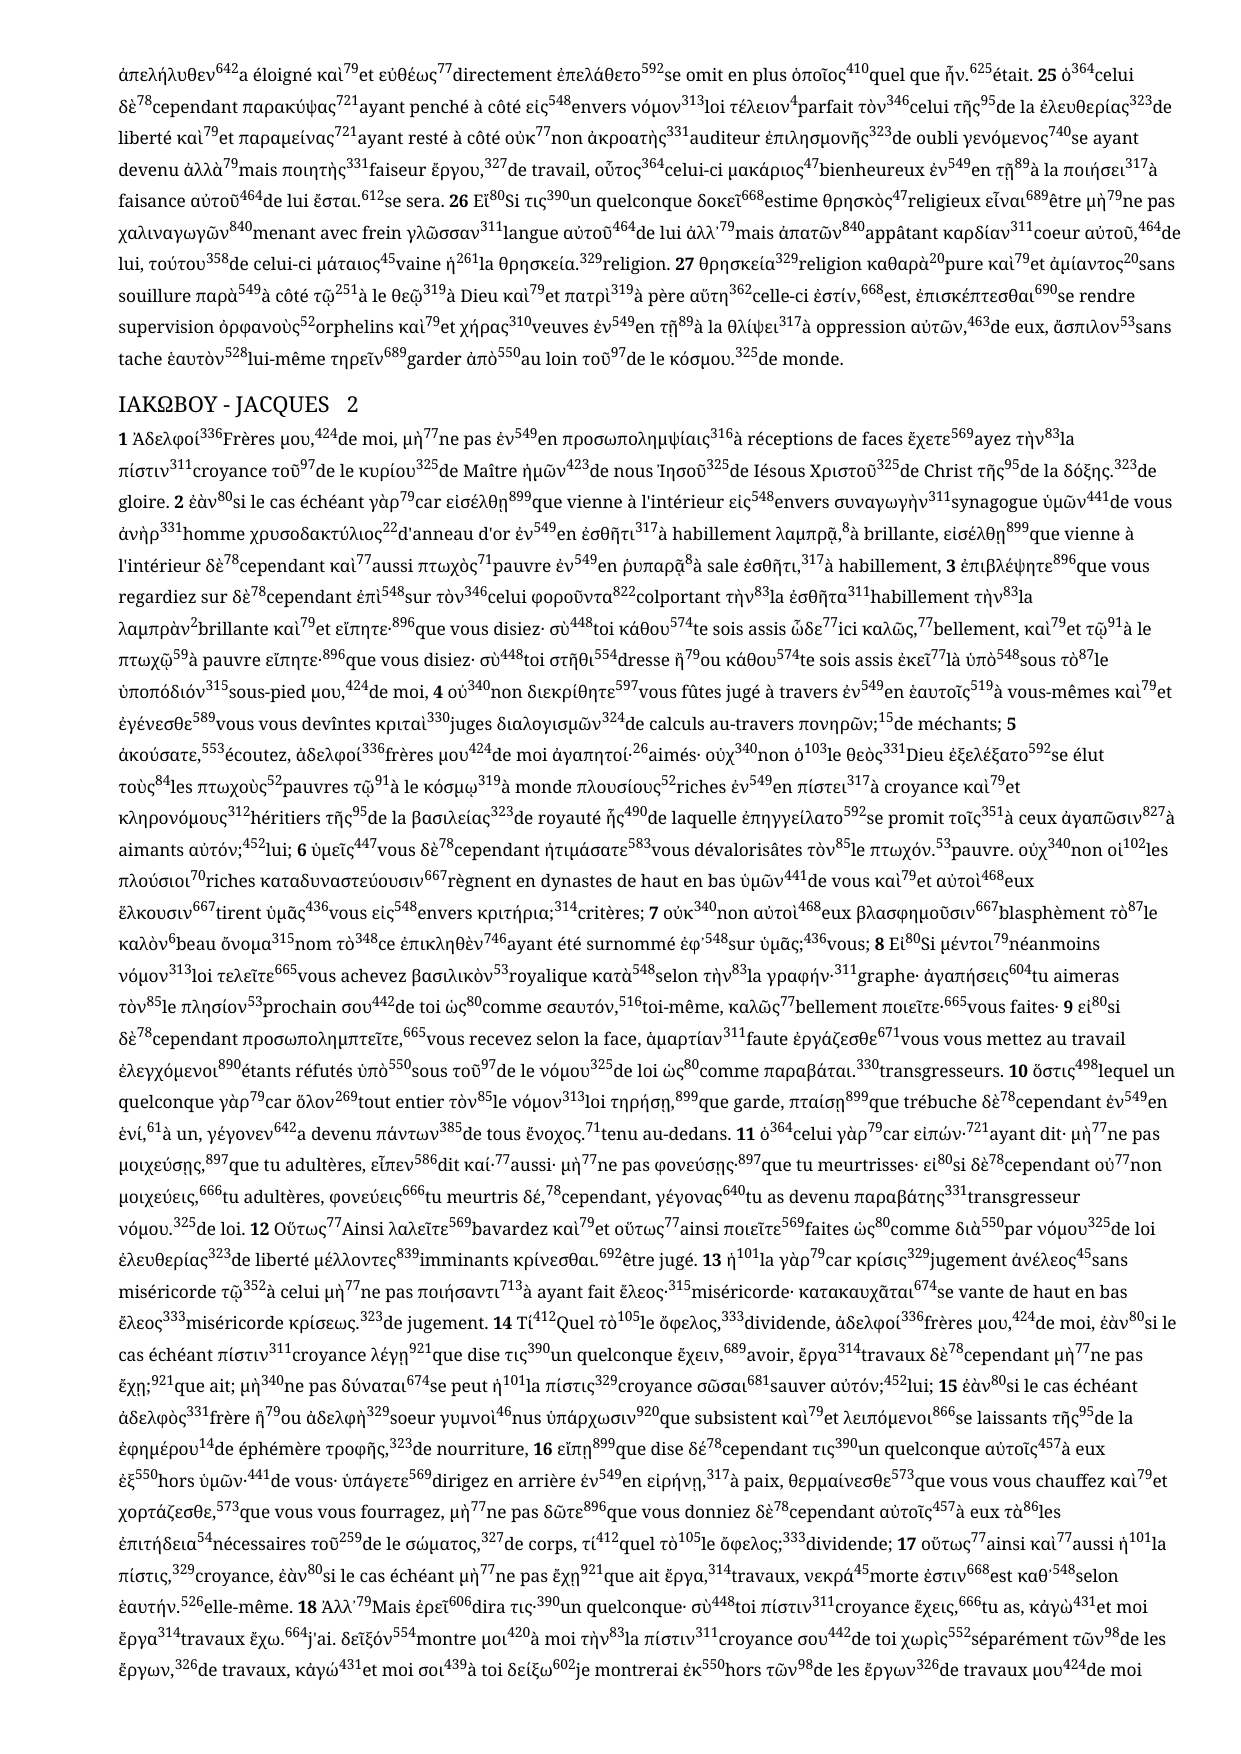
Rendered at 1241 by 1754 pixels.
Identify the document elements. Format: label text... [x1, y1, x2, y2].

text 1 Ἀδελφοί336Frères μου,424de moi, μὴ77ne pas ἐν549en προσωπολημψίαις316à réceptions de faces ἔχετε569ayez τὴν83la πίστιν311croyance τοῦ97de le κυρίου325de Maître ἡμῶν423de nous Ἰησοῦ325de Iésous Χριστοῦ325de Christ τῆς95de la δόξης.323de gloire. 2 ἐὰν80si le cas échéant γὰρ79car εἰσέλθῃ899que vienne à l'intérieur εἰς548envers συναγωγὴν311synagogue ὑμῶν441de vous ἀνὴρ331homme χρυσοδακτύλιος22d'anneau d'or ἐν549en ἐσθῆτι317à habillement λαμπρᾷ,8à brillante, εἰσέλθῃ899que vienne à l'intérieur δὲ78cependant καὶ77aussi πτωχὸς71pauvre ἐν549en ῥυπαρᾷ8à sale ἐσθῆτι,317à habillement, 3 ἐπιβλέψητε896que vous regardiez sur δὲ78cependant ἐπὶ548sur τὸν346celui φοροῦντα822colportant τὴν83la ἐσθῆτα311habillement τὴν83la λαμπρὰν2brillante καὶ79et εἴπητε·896que vous disiez· σὺ448toi κάθου574te sois assis ὧδε77ici καλῶς,77bellement, καὶ79et τῷ91à le πτωχῷ59à pauvre εἴπητε·896que vous disiez· σὺ448toi στῆθι554dresse ἢ79ou κάθου574te sois assis ἐκεῖ77là ὑπὸ548sous τὸ87le ὑποπόδιόν315sous-pied μου,424de moi, 4 οὐ340non διεκρίθητε597vous fûtes jugé à travers ἐν549en ἑαυτοῖς519à vous-mêmes καὶ79et ἐγένεσθε589vous vous devîntes κριταὶ330juges διαλογισμῶν324de calculs au-travers πονηρῶν;15de méchants; 5 ἀκούσατε,553écoutez, ἀδελφοί336frères μου424de moi ἀγαπητοί·26aimés· οὐχ340non ὁ103le θεὸς331Dieu ἐξελέξατο592se élut τοὺς84les πτωχοὺς52pauvres τῷ91à le κόσμῳ319à monde πλουσίους52riches ἐν549en πίστει317à croyance καὶ79et κληρονόμους312héritiers τῆς95de la βασιλείας323de royauté ἧς490de laquelle ἐπηγγείλατο592se promit τοῖς351à ceux ἀγαπῶσιν827à aimants αὐτόν;452lui; 6 ὑμεῖς447vous δὲ78cependant ἠτιμάσατε583vous dévalorisâtes τὸν85le πτωχόν.53pauvre. οὐχ340non οἱ102les πλούσιοι70riches καταδυναστεύουσιν667règnent en dynastes de haut en bas ὑμῶν441de vous καὶ79et αὐτοὶ468eux ἕλκουσιν667tirent ὑμᾶς436vous εἰς548envers κριτήρια;314critères; 7 οὐκ340non αὐτοὶ468eux βλασφημοῦσιν667blasphèment τὸ87le καλὸν6beau ὄνομα315nom τὸ348ce ἐπικληθὲν746ayant été surnommé ἐφ᾽548sur ὑμᾶς;436vous; 8 Εἰ80Si μέντοι79néanmoins νόμον313loi τελεῖτε665vous achevez βασιλικὸν53royalique κατὰ548selon τὴν83la γραφήν·311graphe· ἀγαπήσεις604tu aimeras τὸν85le πλησίον53prochain σου442de toi ὡς80comme σεαυτόν,516toi-même, καλῶς77bellement ποιεῖτε·665vous faites· 9 εἰ80si δὲ78cependant προσωπολημπτεῖτε,665vous recevez selon la face, ἁμαρτίαν311faute ἐργάζεσθε671vous vous mettez au travail ἐλεγχόμενοι890étants réfutés ὑπὸ550sous τοῦ97de le νόμου325de loi ὡς80comme παραβάται.330transgresseurs. 10 ὅστις498lequel un quelconque γὰρ79car ὅλον269tout entier τὸν85le νόμον313loi τηρήσῃ,899que garde, πταίσῃ899que trébuche δὲ78cependant ἐν549en ἑνί,61à un, γέγονεν642a devenu πάντων385de tous ἔνοχος.71tenu au-dedans. 11 ὁ364celui γὰρ79car εἰπών·721ayant dit· μὴ77ne pas μοιχεύσῃς,897que tu adultères, εἶπεν586dit καί·77aussi· μὴ77ne pas φονεύσῃς·897que tu meurtrisses· εἰ80si δὲ78cependant οὐ77non μοιχεύεις,666tu adultères, φονεύεις666tu meurtris δέ,78cependant, γέγονας640tu as devenu παραβάτης331transgresseur νόμου.325de loi. 12 Οὕτως77Ainsi λαλεῖτε569bavardez καὶ79et οὕτως77ainsi ποιεῖτε569faites ὡς80comme διὰ550par νόμου325de loi ἐλευθερίας323de liberté μέλλοντες839imminants κρίνεσθαι.692être jugé. 13 ἡ101la γὰρ79car κρίσις329jugement ἀνέλεος45sans miséricorde τῷ352à celui μὴ77ne pas ποιήσαντι713à ayant fait ἔλεος·315miséricorde· κατακαυχᾶται674se vante de haut en bas ἔλεος333miséricorde κρίσεως.323de jugement. 14 Τί412Quel τὸ105le ὄφελος,333dividende, ἀδελφοί336frères μου,424de moi, ἐὰν80si le cas échéant πίστιν311croyance λέγῃ921que dise τις390un quelconque ἔχειν,689avoir, ἔργα314travaux δὲ78cependant μὴ77ne pas ἔχῃ;921que ait; μὴ340ne pas δύναται674se peut ἡ101la πίστις329croyance σῶσαι681sauver αὐτόν;452lui; 15 ἐὰν80si le cas échéant ἀδελφὸς331frère ἢ79ou ἀδελφὴ329soeur γυμνοὶ46nus ὑπάρχωσιν920que subsistent καὶ79et λειπόμενοι866se laissants τῆς95de la ἐφημέρου14de éphémère τροφῆς,323de nourriture, 16 εἴπῃ899que dise δέ78cependant τις390un quelconque αὐτοῖς457à eux ἐξ550hors ὑμῶν·441de vous· ὑπάγετε569dirigez en arrière ἐν549en εἰρήνῃ,317à paix, θερμαίνεσθε573que vous vous chauffez καὶ79et χορτάζεσθε,573que vous vous fourragez, μὴ77ne pas δῶτε896que vous donniez δὲ78cependant αὐτοῖς457à eux τὰ86les ἐπιτήδεια54nécessaires τοῦ259de le σώματος,327de corps, τί412quel τὸ105le ὄφελος;333dividende; 17 οὕτως77ainsi καὶ77aussi ἡ101la πίστις,329croyance, ἐὰν80si le cas échéant μὴ77ne pas ἔχῃ921que ait ἔργα,314travaux, νεκρά45morte ἐστιν668est καθ᾽548selon ἑαυτήν.526elle-même. 18 Ἀλλ᾽79Mais ἐρεῖ606dira τις·390un quelconque· σὺ448toi πίστιν311croyance ἔχεις,666tu as, κἀγὼ431et moi ἔργα314travaux ἔχω.664j'ai. δεῖξόν554montre μοι420à moi τὴν83la πίστιν311croyance σου442de toi χωρὶς552séparément τῶν98de les ἔργων,326de travaux, κἀγώ431et moi σοι439à toi δείξω602je montrerai ἐκ550hors τῶν98de les ἔργων326de travaux μου424de moi τὴν83la πίστιν.311croyance. 19 σὺ448toi πιστεύεις666tu crois ὅτι80en ce que εἷς47un ἐστιν668est ὁ103le θεός,331Dieu, καλῶς77bellement ποιεῖς·666tu fais· καὶ77aussi τὰ104les δαιμόνια332démons πιστεύουσιν667croient καὶ79et φρίσσουσιν.667frissonnent. 20 Θέλεις666Tu veux δὲ78cependant γνῶναι,681connaître, ὦ304O ἄνθρωπε337être humain κενέ,27vide, ὅτι80en ce que ἡ101la πίστις329croyance χωρὶς552séparément τῶν98de les ἔργων326de travaux ἀργή45sans travail ἐστιν;668est; 21 Ἀβραὰμ331Abraam ὁ103le πατὴρ331père ἡμῶν423de nous οὐκ340non ἐξ550hors ἔργων326de travaux ἐδικαιώθη600fut justifié ἀνενέγκας721ayant porté de bas en haut Ἰσαὰκ313Isaak τὸν85le υἱὸν313fils αὐτοῦ464de lui ἐπὶ548sur τὸ87le θυσιαστήριον;315autel des sacrifices; 22 βλέπεις666tu regardes ὅτι80en ce que ἡ261la πίστις329croyance συνήργει625travaillait avec τοῖς92à les ἔργοις320à travaux αὐτοῦ464de lui καὶ79et ἐκ550hors τῶν258de les ἔργων326de travaux ἡ261la πίστις329croyance ἐτελειώθη,600fut perfectionné, 23 καὶ79et ἐπληρώθη600fut fait plénitude ἡ101la γραφὴ329graphe ἡ362celle λέγουσα·838disante· ἐπίστευσεν586crut δὲ78cependant Ἀβραὰμ331Abraam τῷ91à le θεῷ,319à Dieu, καὶ79et ἐλογίσθη600fut calculé αὐτῷ458à lui εἰς548envers δικαιοσύνην311justice καὶ79et φίλος71ami θεοῦ325de Dieu ἐκλήθη.600fut appelé. 24 ὁρᾶτε665vous voyez ὅτι80en ce que ἐξ550hors ἔργων326de travaux δικαιοῦται680est justifié ἄνθρωπος331être humain καὶ79et οὐκ77non ἐκ550hors πίστεως323de croyance μόνον.77seulement. 25 ὁμοίως77semblablement δὲ78cependant καὶ77aussi Ῥαὰβ329Raab ἡ101la πόρνη329pornée οὐκ340non ἐξ550hors ἔργων326de travaux ἐδικαιώθη600fut justifié ὑποδεξαμένη738se ayante acceptée en dessous τοὺς84les ἀγγέλους312messagers καὶ79et ἑτέρᾳ119à autre-différente ὁδῷ317à chemin ἐκβαλοῦσα;719ayante éjectée; 26 ὥσπερ80comme certes γὰρ79car τὸ105le σῶμα333corps χωρὶς552séparément πνεύματος327de souffle νεκρόν49mort ἐστιν,668est, οὕτως77ainsi καὶ77aussi ἡ101la πίστις329croyance χωρὶς552séparément ἔργων326de travaux νεκρά45morte ἐστιν.668est. [118, 423, 1181, 1682]
text ΙΑΚΩΒΟΥ - JACQUES 2 [118, 389, 1181, 419]
text 1 Ἰάκωβος331Iakobos θεοῦ325de Dieu καὶ79et κυρίου325de Maître Ἰησοῦ325de Iésous Χριστοῦ325de Christ δοῦλος331mâle esclave ταῖς88à les δώδεκα182à douze φυλαῖς316à tribus ταῖς483à celles ἐν549en τῇ89à la διασπορᾷ317à dissémination χαίρειν.309être de joie. 2 Πᾶσαν267Toute χαρὰν311joie ἡγήσασθε,557que vous vous gouvernez, ἀδελφοί336frères μου,424de moi, ὅταν80lorsque le cas échéant πειρασμοῖς318à tentations περιπέσητε896que vous tombiez autour ποικίλοις,58à divers, 3 γινώσκοντες839connaissants ὅτι80en ce que τὸ105le δοκίμιον333moyen d'épreuve ὑμῶν441de vous τῆς95de la πίστεως323de croyance κατεργάζεται674se met au travail complètement ὑπομονήν.311résistance. 4 ἡ101la δὲ78cependant ὑπομονὴ329résistance ἔργον315travail τέλειον6parfait ἐχέτω,572ait, ἵνα80afin que ἦτε918que vous soyez τέλειοι70parfaits καὶ79et ὁλόκληροι70touts entiers en lots ἐν549en μηδενὶ380à pas un λειπόμενοι.866se laissants. 5 Εἰ80Si δέ78cependant τις390un quelconque ὑμῶν441de vous λείπεται674se laisse σοφίας,323de sagesse, αἰτείτω572demande παρὰ550à côté τοῦ358de celui διδόντος834de donnant θεοῦ325de Dieu πᾶσιν377à tous ἁπλῶς77simplement καὶ79et μὴ77ne pas ὀνειδίζοντος,834de réprouvant, καὶ79et δοθήσεται619sera donné αὐτῷ.458à lui. 6 αἰτείτω572demande δὲ78cependant ἐν549en πίστει317à croyance μηδὲν375pas un διακρινόμενος·867se jugeant à travers· ὁ364celui γὰρ79car διακρινόμενος867se jugeant à travers ἔοικεν642a été semblable κλύδωνι319à vague θαλάσσης323de mer ἀνεμιζομένῳ880à étant agité par le vent καὶ79et ῥιπιζομένῳ.880à étant éventé. 7 μὴ77ne pas γὰρ79car οἰέσθω576se imagine ὁ103le ἄνθρωπος331être humain ἐκεῖνος156celui-là ὅτι80en ce que λήμψεταί612se prendra τι375un quelconque παρὰ550à côté τοῦ97de le κυρίου,325de Maître, 8 ἀνὴρ331homme δίψυχος,22double d'âme, ἀκατάστατος47inétabli ἐν549en πάσαις272à toutes ταῖς88à les ὁδοῖς316à chemins αὐτοῦ.464de lui. 9 Καυχάσθω576Se vante δὲ78cependant ὁ103le ἀδελφὸς331frère ὁ103le ταπεινὸς22bas ἐν549en τῷ93à le ὕψει321à hauteur αὐτοῦ,464de lui, 10 ὁ103le δὲ78cependant πλούσιος71riche ἐν549en τῇ89à la ταπεινώσει317à bassesse αὐτοῦ,464de lui, ὅτι80en ce que ὡς80comme ἄνθος333fleur χόρτου325de herbe παρελεύσεται.612se passera à côté. 11 ἀνέτειλεν586leva de bas en haut γὰρ79car ὁ103le ἥλιος331soleil σὺν549avec τῷ251à le καύσωνι319à canicule καὶ79et ἐξήρανεν586sécha τὸν85le χόρτον,313herbe, καὶ79et τὸ105le ἄνθος333fleur αὐτοῦ464de lui ἐξέπεσεν,586tomba dehors, καὶ79et ἡ101la εὐπρέπεια329beauté τοῦ99de le προσώπου327de face αὐτοῦ464de lui ἀπώλετο·592se perdit au loin· οὕτως77ainsi καὶ77aussi ὁ103le πλούσιος71riche ἐν549en ταῖς88à les πορείαις316à démarches αὐτοῦ464de lui μαρανθήσεται.619sera fané. 12 Μακάριος47Bienheureux ἀνὴρ331homme ὃς498lequel ὑπομένει668résiste en restant sous πειρασμόν,313tentation, ὅτι80en ce que δόκιμος47approuvé γενόμενος740se ayant devenu λήμψεται612se prendra τὸν85le στέφανον313couronne τῆς95de la ζωῆς323de vie ὃν480lequel ἐπηγγείλατο592se promit τοῖς351à ceux ἀγαπῶσιν827à aimants αὐτόν.452lui. 13 μηδεὶς390pas un πειραζόμενος891étant mis en tentation λεγέτω572dise ὅτι80en ce que ἀπὸ550au loin θεοῦ325de Dieu πειράζομαι·676je suis mis en tentation· ὁ103le γὰρ79car θεὸς331Dieu ἀπείραστός47non tenté ἐστιν668est κακῶν,66de malicieux, πειράζει668met en tentation δὲ78cependant αὐτὸς469lui οὐδένα.373aucun. 14 ἕκαστος390chacun δὲ78cependant πειράζεται680est mis en tentation ὑπὸ550sous τῆς255de la ἰδίας125de en propre ἐπιθυμίας323de désir en fureur ἐξελκόμενος891étant tiré dehors καὶ79et δελεαζόμενος·891étant amorcé· 15 εἶτα77puis ἡ101la ἐπιθυμία329désir en fureur συλλαβοῦσα719ayante prise ensemble τίκτει668enfante ἁμαρτίαν,311faute, ἡ101la δὲ78cependant ἁμαρτία329faute ἀποτελεσθεῖσα758ayante étée finie de loin ἀποκύει668accouche au loin θάνατον.313trépas. 16 Μὴ77Ne pas πλανᾶσθε,577soyez égarés, ἀδελφοί336frères μου424de moi ἀγαπητοί.26aimés. 17 πᾶσα285toute δόσις329donation ἀγαθὴ20bonne καὶ79et πᾶν289tout δώρημα333don gratuit τέλειον24parfait ἄνωθέν77d'en haut ἐστιν668est καταβαῖνον842descendant ἀπὸ550au loin τοῦ97de le πατρὸς325de père τῶν98de les φώτων,326de lumières, παρ᾽549à côté ᾧ486à lequel οὐκ77non ἔνι668a dans παραλλαγὴ329changement de côté ἢ79ou τροπῆς323de tournure ἀποσκίασμα.333ombre projetée. 18 βουληθεὶς760ayant été eu dessein ἀπεκύησεν586accoucha au loin ἡμᾶς416nous λόγῳ319à discours ἀληθείας323de vérité εἰς548envers τὸ348ce εἶναι689être ἡμᾶς416nous ἀπαρχήν311prémisse τινα267une quelconque τῶν98de les αὐτοῦ464de lui κτισμάτων.326de créatures. 19 Ἴστε,566Ayez sus, ἀδελφοί336frères μου424de moi ἀγαπητοί·26aimés· ἔστω572soit δὲ78cependant πᾶς287tout ἄνθρωπος331être humain ταχὺς47prompt εἰς548envers τὸ348ce ἀκοῦσαι,681écouter, βραδὺς47lent εἰς548envers τὸ348ce λαλῆσαι,681bavarder, βραδὺς47lent εἰς548envers ὀργήν·311colère· 20 ὀργὴ329colère γὰρ79car ἀνδρὸς325de homme δικαιοσύνην311justice θεοῦ325de Dieu οὐκ77non ἐργάζεται.674se met au travail. 21 διὸ79c'est pourquoi ἀποθέμενοι739se ayants posés au loin πᾶσαν267toute ῥυπαρίαν311saleté καὶ79et περισσείαν311surabondance κακίας323de malice ἐν549en πραΰτητι317à douceur δέξασθε557que vous vous acceptez τὸν85le ἔμφυτον4naturé dans λόγον313discours τὸν346celui δυνάμενον849se pouvant σῶσαι681sauver τὰς82les ψυχὰς310âmes ὑμῶν.441de vous. 22 Γίνεσθε573Que vous vous devenez δὲ78cependant ποιηταὶ330faiseurs λόγου325de discours καὶ79et μὴ77ne pas μόνον77seulement ἀκροαταὶ330auditeurs παραλογιζόμενοι866se comptants à côté ἑαυτούς.515vous-mêmes. 23 ὅτι80en ce que εἴ80si τις390un quelconque ἀκροατὴς331auditeur λόγου325de discours ἐστὶν668est καὶ79et οὐ77non ποιητής,331faiseur, οὗτος364celui-ci ἔοικεν642a été semblable ἀνδρὶ319à homme κατανοοῦντι828à intelligeant contre τὸ247le πρόσωπον315face τῆς95de la γενέσεως323de genèse αὐτοῦ464de lui ἐν549en ἐσόπτρῳ·321à miroir· 24 κατενόησεν586intelligea contre γὰρ79car ἑαυτὸν528lui-même καὶ79et ἀπελήλυθεν642a éloigné καὶ79et εὐθέως77directement ἐπελάθετο592se omit en plus ὁποῖος410quel que ἦν.625était. 25 ὁ364celui δὲ78cependant παρακύψας721ayant penché à côté εἰς548envers νόμον313loi τέλειον4parfait τὸν346celui τῆς95de la ἐλευθερίας323de liberté καὶ79et παραμείνας721ayant resté à côté οὐκ77non ἀκροατὴς331auditeur ἐπιλησμονῆς323de oubli γενόμενος740se ayant devenu ἀλλὰ79mais ποιητὴς331faiseur ἔργου,327de travail, οὗτος364celui-ci μακάριος47bienheureux ἐν549en τῇ89à la ποιήσει317à faisance αὐτοῦ464de lui ἔσται.612se sera. 26 Εἴ80Si τις390un quelconque δοκεῖ668estime θρησκὸς47religieux εἶναι689être μὴ79ne pas χαλιναγωγῶν840menant avec frein γλῶσσαν311langue αὐτοῦ464de lui ἀλλ᾽79mais ἀπατῶν840appâtant καρδίαν311coeur αὐτοῦ,464de lui, τούτου358de celui-ci μάταιος45vaine ἡ261la θρησκεία.329religion. 27 θρησκεία329religion καθαρὰ20pure καὶ79et ἀμίαντος20sans souillure παρὰ549à côté τῷ251à le θεῷ319à Dieu καὶ79et πατρὶ319à père αὕτη362celle-ci ἐστίν,668est, ἐπισκέπτεσθαι690se rendre supervision ὀρφανοὺς52orphelins καὶ79et χήρας310veuves ἐν549en τῇ89à la θλίψει317à oppression αὐτῶν,463de eux, ἄσπιλον53sans tache ἑαυτὸν528lui-même τηρεῖν689garder ἀπὸ550au loin τοῦ97de le κόσμου.325de monde. [118, 59, 1181, 371]
